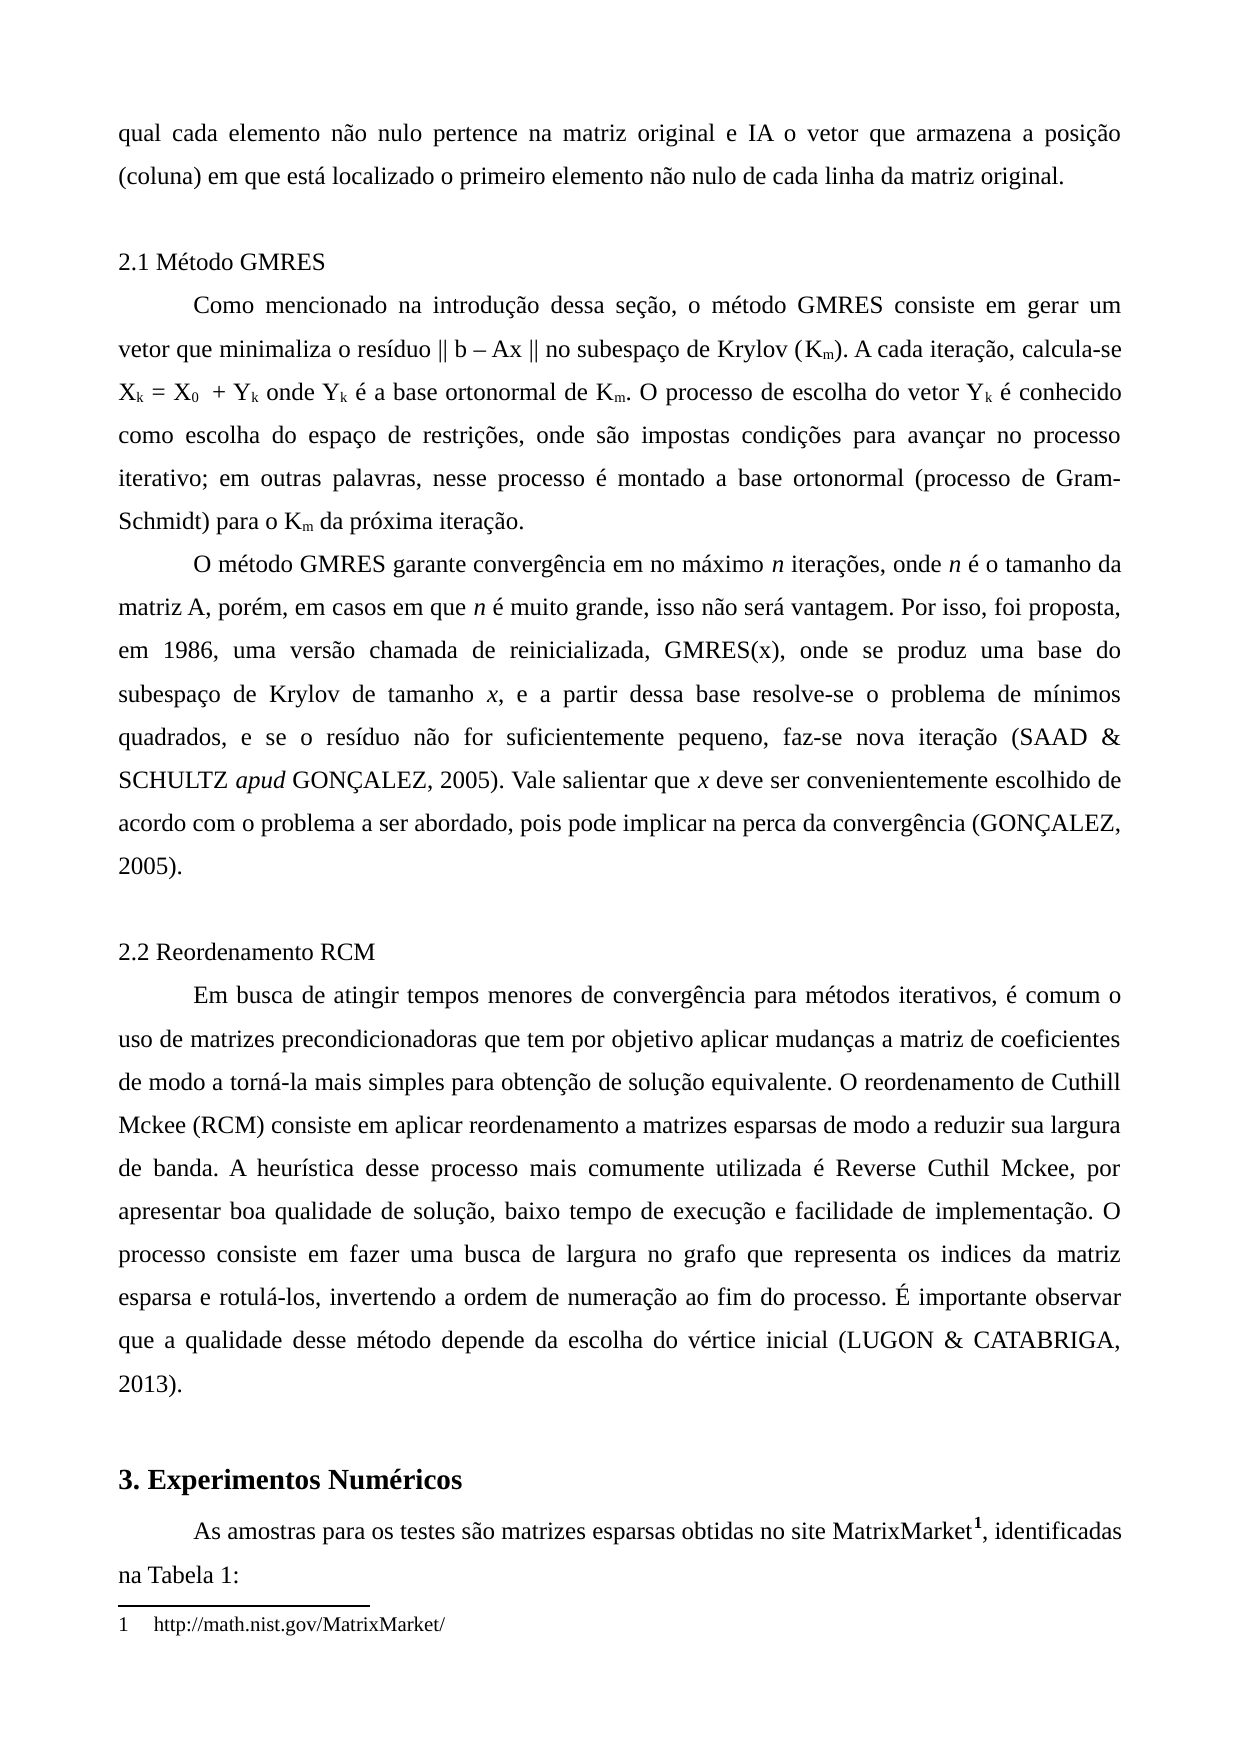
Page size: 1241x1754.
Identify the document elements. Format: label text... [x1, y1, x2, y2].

text 2.1 Método GMRES [118, 247, 1122, 276]
text 3. Experimentos Numéricos [118, 1462, 1122, 1496]
text O método GMRES garante convergência em no máximo n iterações, onde n é o tamanho da matriz A, porém, em casos em que n é muito grande, isso não será vantagem. Por isso, foi proposta, em 1986, uma versão chamada de reinicializada, GMRES(x), onde se produz uma base do subespaço de Krylov de tamanho x, e a partir dessa base resolve-se o problema de mínimos quadrados, e se o resíduo não for suficientemente pequeno, faz-se nova iteração (SAAD & SCHULTZ apud GONÇALEZ, 2005). Vale salientar que x deve ser convenientemente escolhido de acordo com o problema a ser abordado, pois pode implicar na perca da convergência (GONÇALEZ, 2005). [118, 549, 1122, 880]
text qual cada elemento não nulo pertence na matriz original e IA o vetor que armazena a posição (coluna) em que está localizado o primeiro elemento não nulo de cada linha da matriz original. [118, 118, 1122, 190]
text 2.2 Reordenamento RCM [118, 937, 1122, 966]
text Em busca de atingir tempos menores de convergência para métodos iterativos, é comum o uso de matrizes precondicionadoras que tem por objetivo aplicar mudanças a matriz de coeficientes de modo a torná-la mais simples para obtenção de solução equivalente. O reordenamento de Cuthill Mckee (RCM) consiste em aplicar reordenamento a matrizes esparsas de modo a reduzir sua largura de banda. A heurística desse processo mais comumente utilizada é Reverse Cuthil Mckee, por apresentar boa qualidade de solução, baixo tempo de execução e facilidade de implementação. O processo consiste em fazer uma busca de largura no grafo que representa os indices da matriz esparsa e rotulá-los, invertendo a ordem de numeração ao fim do processo. É importante observar que a qualidade desse método depende da escolha do vértice inicial (LUGON & CATABRIGA, 2013). [118, 981, 1122, 1397]
text http://math.nist.gov/MatrixMarket/ [118, 1612, 1122, 1636]
text Como mencionado na introdução dessa seção, o método GMRES consiste em gerar um vetor que minimaliza o resíduo || b – Ax || no subespaço de Krylov (Km). A cada iteração, calcula-se Xk = X0 + Yk onde Yk é a base ortonormal de Km. O processo de escolha do vetor Yk é conhecido como escolha do espaço de restrições, onde são impostas condições para avançar no processo iterativo; em outras palavras, nesse processo é montado a base ortonormal (processo de Gram-Schmidt) para o Km da próxima iteração. [118, 291, 1122, 535]
text As amostras para os testes são matrizes esparsas obtidas no site MatrixMarket, identificadas na Tabela 1: [118, 1512, 1122, 1589]
